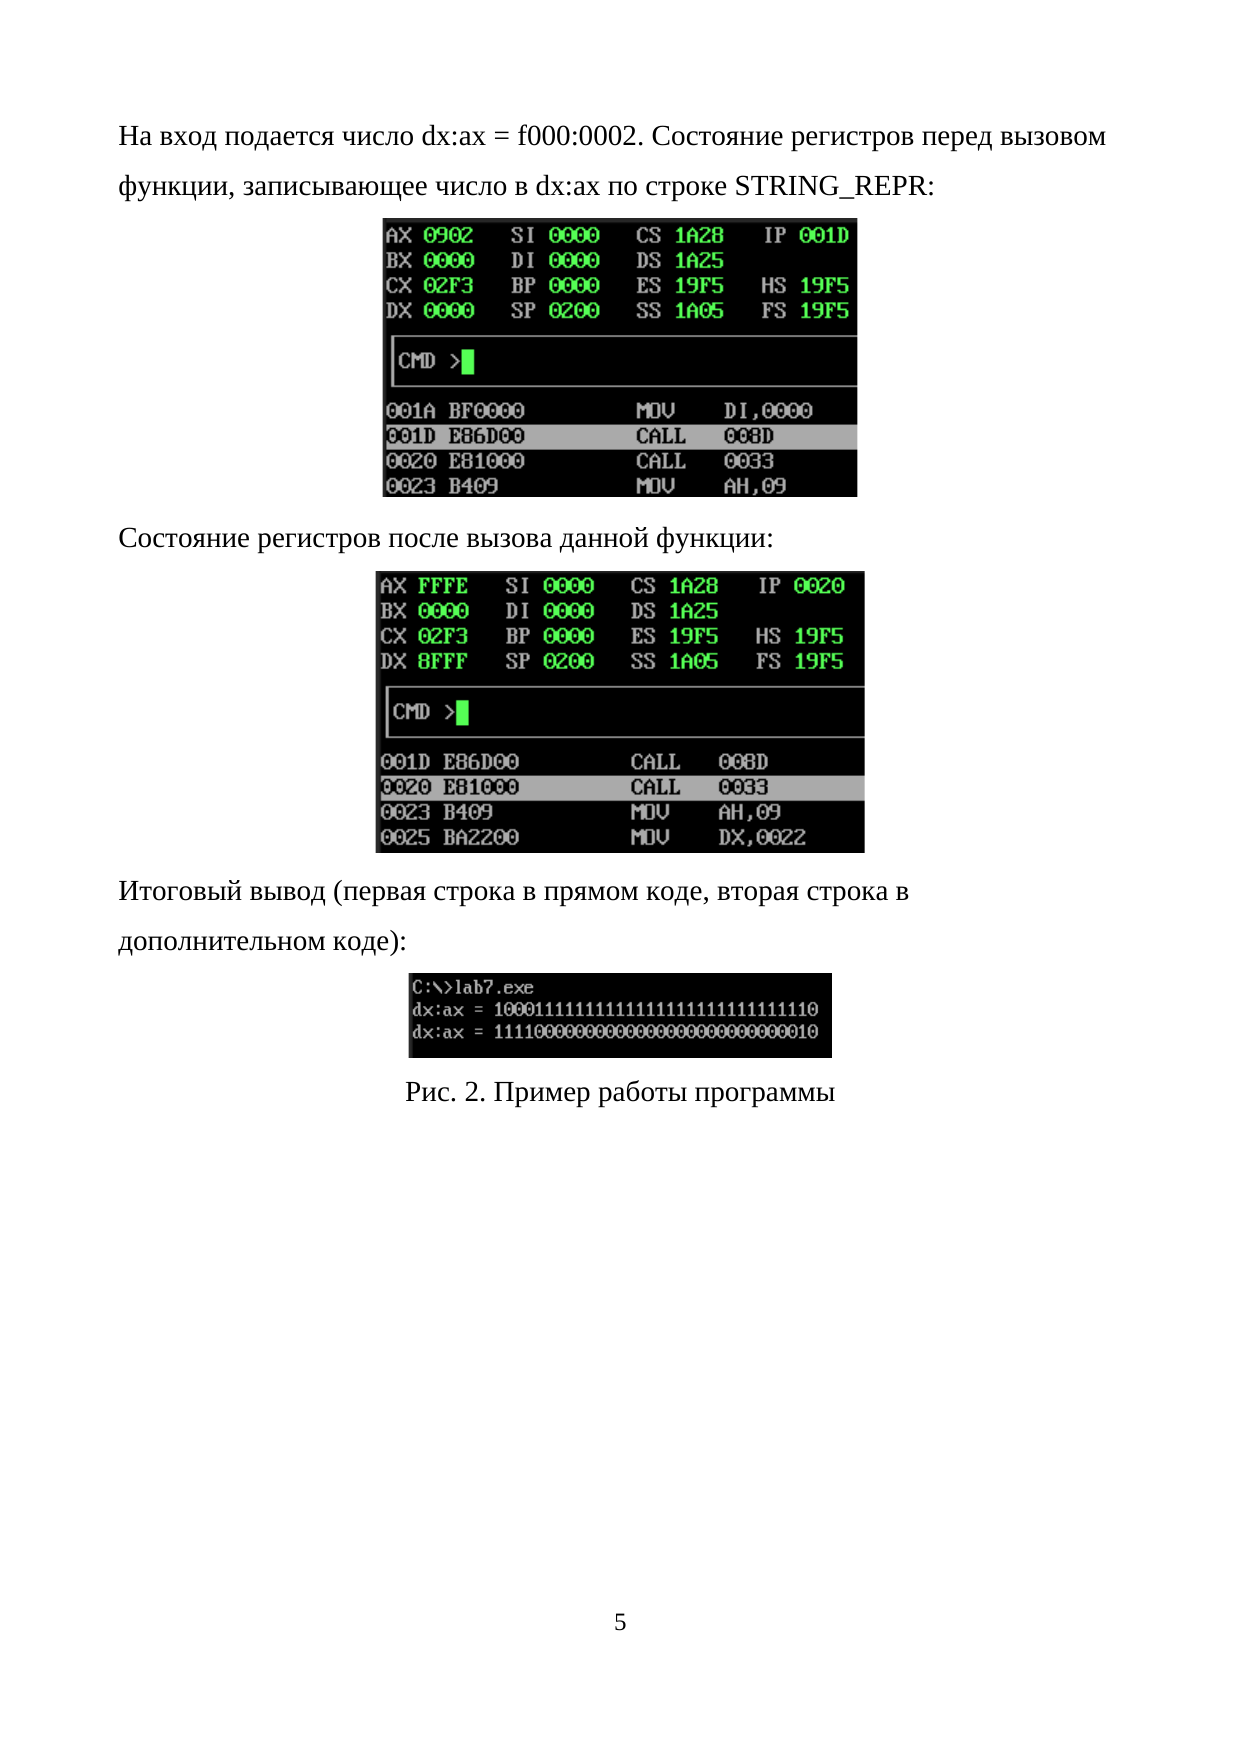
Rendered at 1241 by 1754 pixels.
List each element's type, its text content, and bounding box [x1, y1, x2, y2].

picture [382, 218, 858, 497]
text Состояние регистров после вызова данной функции: [118, 521, 1122, 554]
text На вход подается число dx:ax = f000:0002. Состояние регистров перед вызовом функции, записывающее число в dx:ax по строке STRING_REPR: [118, 118, 1122, 202]
text Рис. 2. Пример работы программы [118, 1074, 1122, 1108]
picture [375, 571, 865, 853]
picture [408, 973, 832, 1058]
text Итоговый вывод (первая строка в прямом коде, вторая строка в дополнительном коде): [118, 873, 1122, 957]
